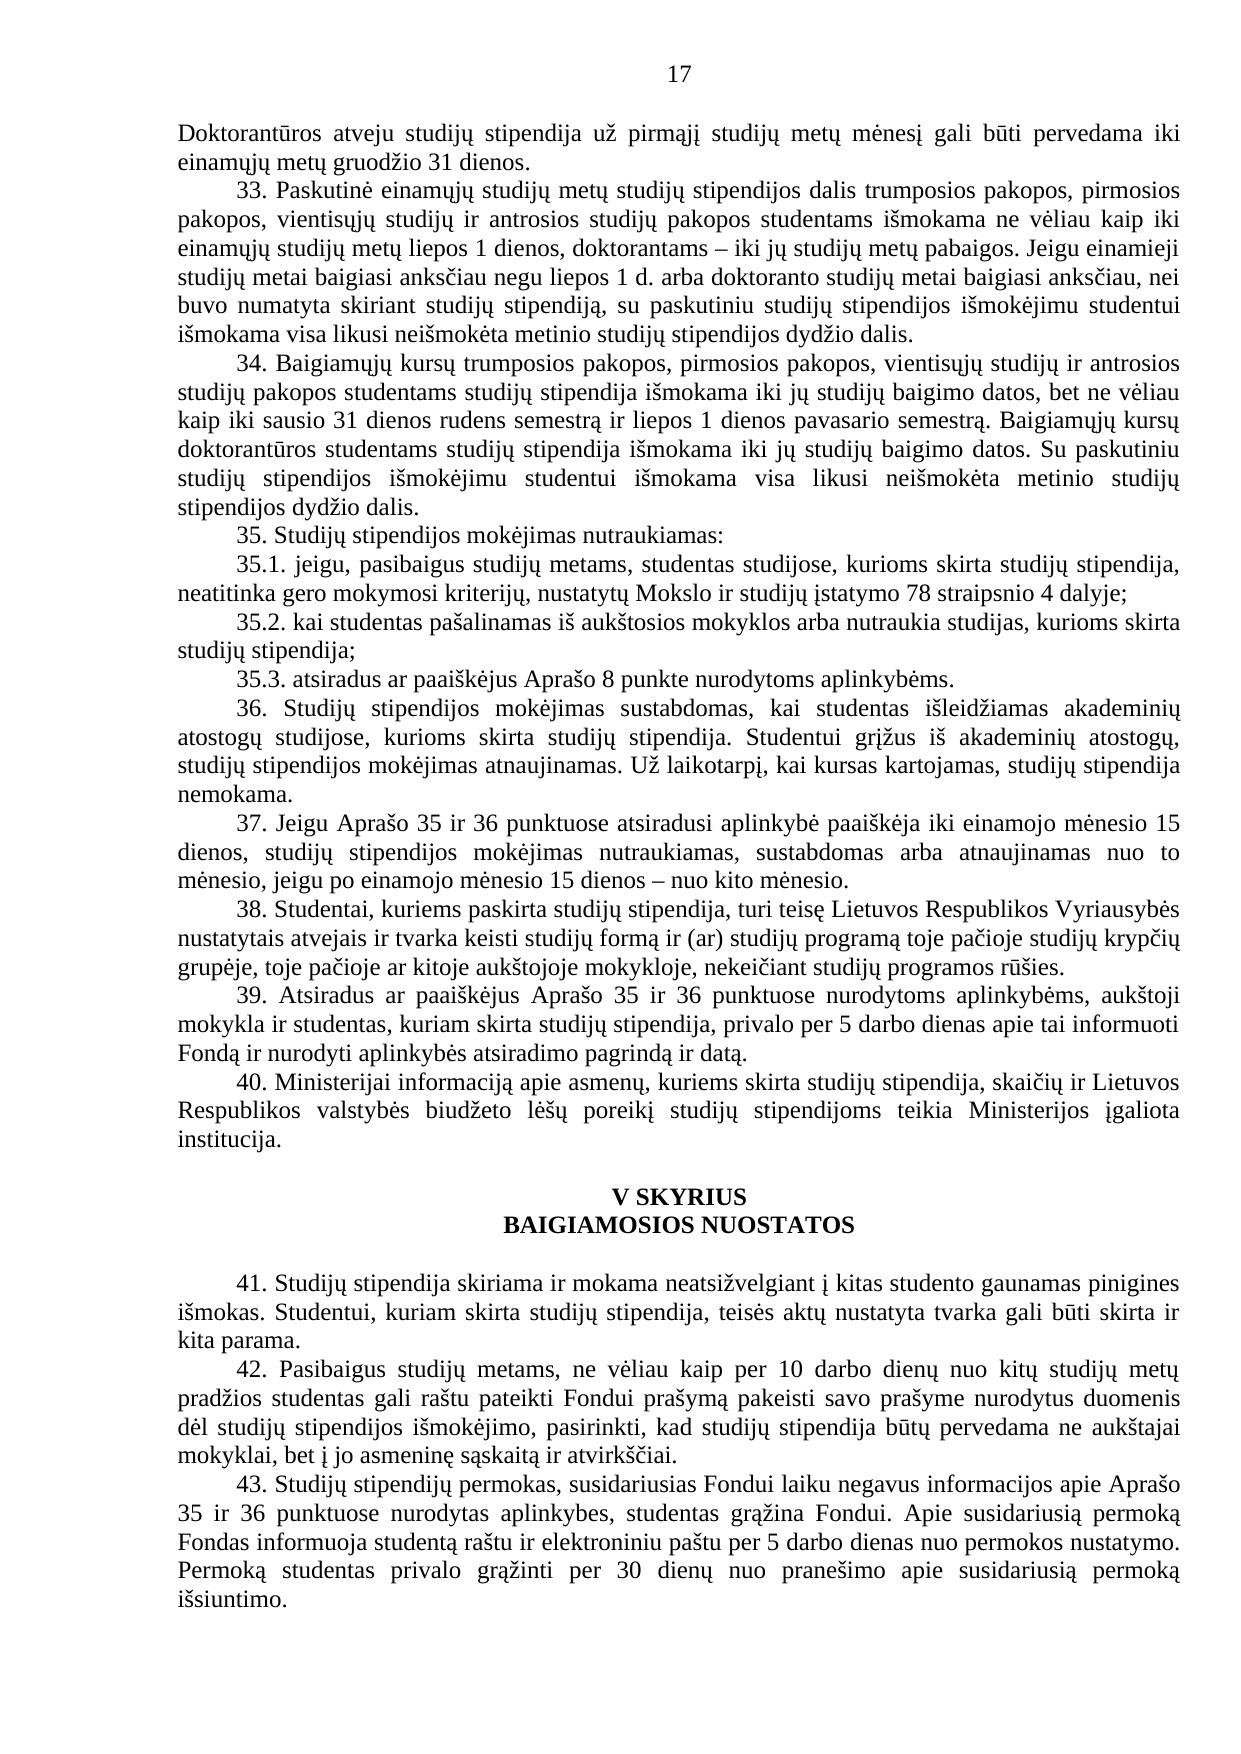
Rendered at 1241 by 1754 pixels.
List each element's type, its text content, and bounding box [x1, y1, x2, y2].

text BAIGIAMOSIOS NUOSTATOS [177, 1211, 1181, 1239]
text 36. Studijų stipendijos mokėjimas sustabdomas, kai studentas išleidžiamas akademinių atostogų studijose, kurioms skirta studijų stipendija. Studentui grįžus iš akademinių atostogų, studijų stipendijos mokėjimas atnaujinamas. Už laikotarpį, kai kursas kartojamas, studijų stipendija nemokama. [177, 693, 1181, 808]
text 43. Studijų stipendijų permokas, susidariusias Fondui laiku negavus informacijos apie Aprašo 35 ir 36 punktuose nurodytas aplinkybes, studentas grąžina Fondui. Apie susidariusią permoką Fondas informuoja studentą raštu ir elektroniniu paštu per 5 darbo dienas nuo permokos nustatymo. Permoką studentas privalo grąžinti per 30 dienų nuo pranešimo apie susidariusią permoką išsiuntimo. [177, 1469, 1181, 1613]
text 33. Paskutinė einamųjų studijų metų studijų stipendijos dalis trumposios pakopos, pirmosios pakopos, vientisųjų studijų ir antrosios studijų pakopos studentams išmokama ne vėliau kaip iki einamųjų studijų metų liepos 1 dienos, doktorantams – iki jų studijų metų pabaigos. Jeigu einamieji studijų metai baigiasi anksčiau negu liepos 1 d. arba doktoranto studijų metai baigiasi anksčiau, nei buvo numatyta skiriant studijų stipendiją, su paskutiniu studijų stipendijos išmokėjimu studentui išmokama visa likusi neišmokėta metinio studijų stipendijos dydžio dalis. [177, 176, 1181, 348]
text 35.2. kai studentas pašalinamas iš aukštosios mokyklos arba nutraukia studijas, kurioms skirta studijų stipendija; [177, 607, 1181, 664]
text 37. Jeigu Aprašo 35 ir 36 punktuose atsiradusi aplinkybė paaiškėja iki einamojo mėnesio 15 dienos, studijų stipendijos mokėjimas nutraukiamas, sustabdomas arba atnaujinamas nuo to mėnesio, jeigu po einamojo mėnesio 15 dienos – nuo kito mėnesio. [177, 808, 1181, 894]
text 35. Studijų stipendijos mokėjimas nutraukiamas: [177, 521, 1181, 549]
text Doktorantūros atveju studijų stipendija už pirmąjį studijų metų mėnesį gali būti pervedama iki einamųjų metų gruodžio 31 dienos. [177, 118, 1181, 176]
text 34. Baigiamųjų kursų trumposios pakopos, pirmosios pakopos, vientisųjų studijų ir antrosios studijų pakopos studentams studijų stipendija išmokama iki jų studijų baigimo datos, bet ne vėliau kaip iki sausio 31 dienos rudens semestrą ir liepos 1 dienos pavasario semestrą. Baigiamųjų kursų doktorantūros studentams studijų stipendija išmokama iki jų studijų baigimo datos. Su paskutiniu studijų stipendijos išmokėjimu studentui išmokama visa likusi neišmokėta metinio studijų stipendijos dydžio dalis. [177, 348, 1181, 521]
text V SKYRIUS [177, 1182, 1181, 1211]
text 35.1. jeigu, pasibaigus studijų metams, studentas studijose, kurioms skirta studijų stipendija, neatitinka gero mokymosi kriterijų, nustatytų Mokslo ir studijų įstatymo 78 straipsnio 4 dalyje; [177, 549, 1181, 607]
text 35.3. atsiradus ar paaiškėjus Aprašo 8 punkte nurodytoms aplinkybėms. [177, 664, 1181, 693]
text 40. Ministerijai informaciją apie asmenų, kuriems skirta studijų stipendija, skaičių ir Lietuvos Respublikos valstybės biudžeto lėšų poreikį studijų stipendijoms teikia Ministerijos įgaliota institucija. [177, 1067, 1181, 1153]
text 42. Pasibaigus studijų metams, ne vėliau kaip per 10 darbo dienų nuo kitų studijų metų pradžios studentas gali raštu pateikti Fondui prašymą pakeisti savo prašyme nurodytus duomenis dėl studijų stipendijos išmokėjimo, pasirinkti, kad studijų stipendija būtų pervedama ne aukštajai mokyklai, bet į jo asmeninę sąskaitą ir atvirkščiai. [177, 1354, 1181, 1469]
text 39. Atsiradus ar paaiškėjus Aprašo 35 ir 36 punktuose nurodytoms aplinkybėms, aukštoji mokykla ir studentas, kuriam skirta studijų stipendija, privalo per 5 darbo dienas apie tai informuoti Fondą ir nurodyti aplinkybės atsiradimo pagrindą ir datą. [177, 981, 1181, 1067]
text 41. Studijų stipendija skiriama ir mokama neatsižvelgiant į kitas studento gaunamas pinigines išmokas. Studentui, kuriam skirta studijų stipendija, teisės aktų nustatyta tvarka gali būti skirta ir kita parama. [177, 1268, 1181, 1354]
text 38. Studentai, kuriems paskirta studijų stipendija, turi teisę Lietuvos Respublikos Vyriausybės nustatytais atvejais ir tvarka keisti studijų formą ir (ar) studijų programą toje pačioje studijų krypčių grupėje, toje pačioje ar kitoje aukštojoje mokykloje, nekeičiant studijų programos rūšies. [177, 894, 1181, 981]
